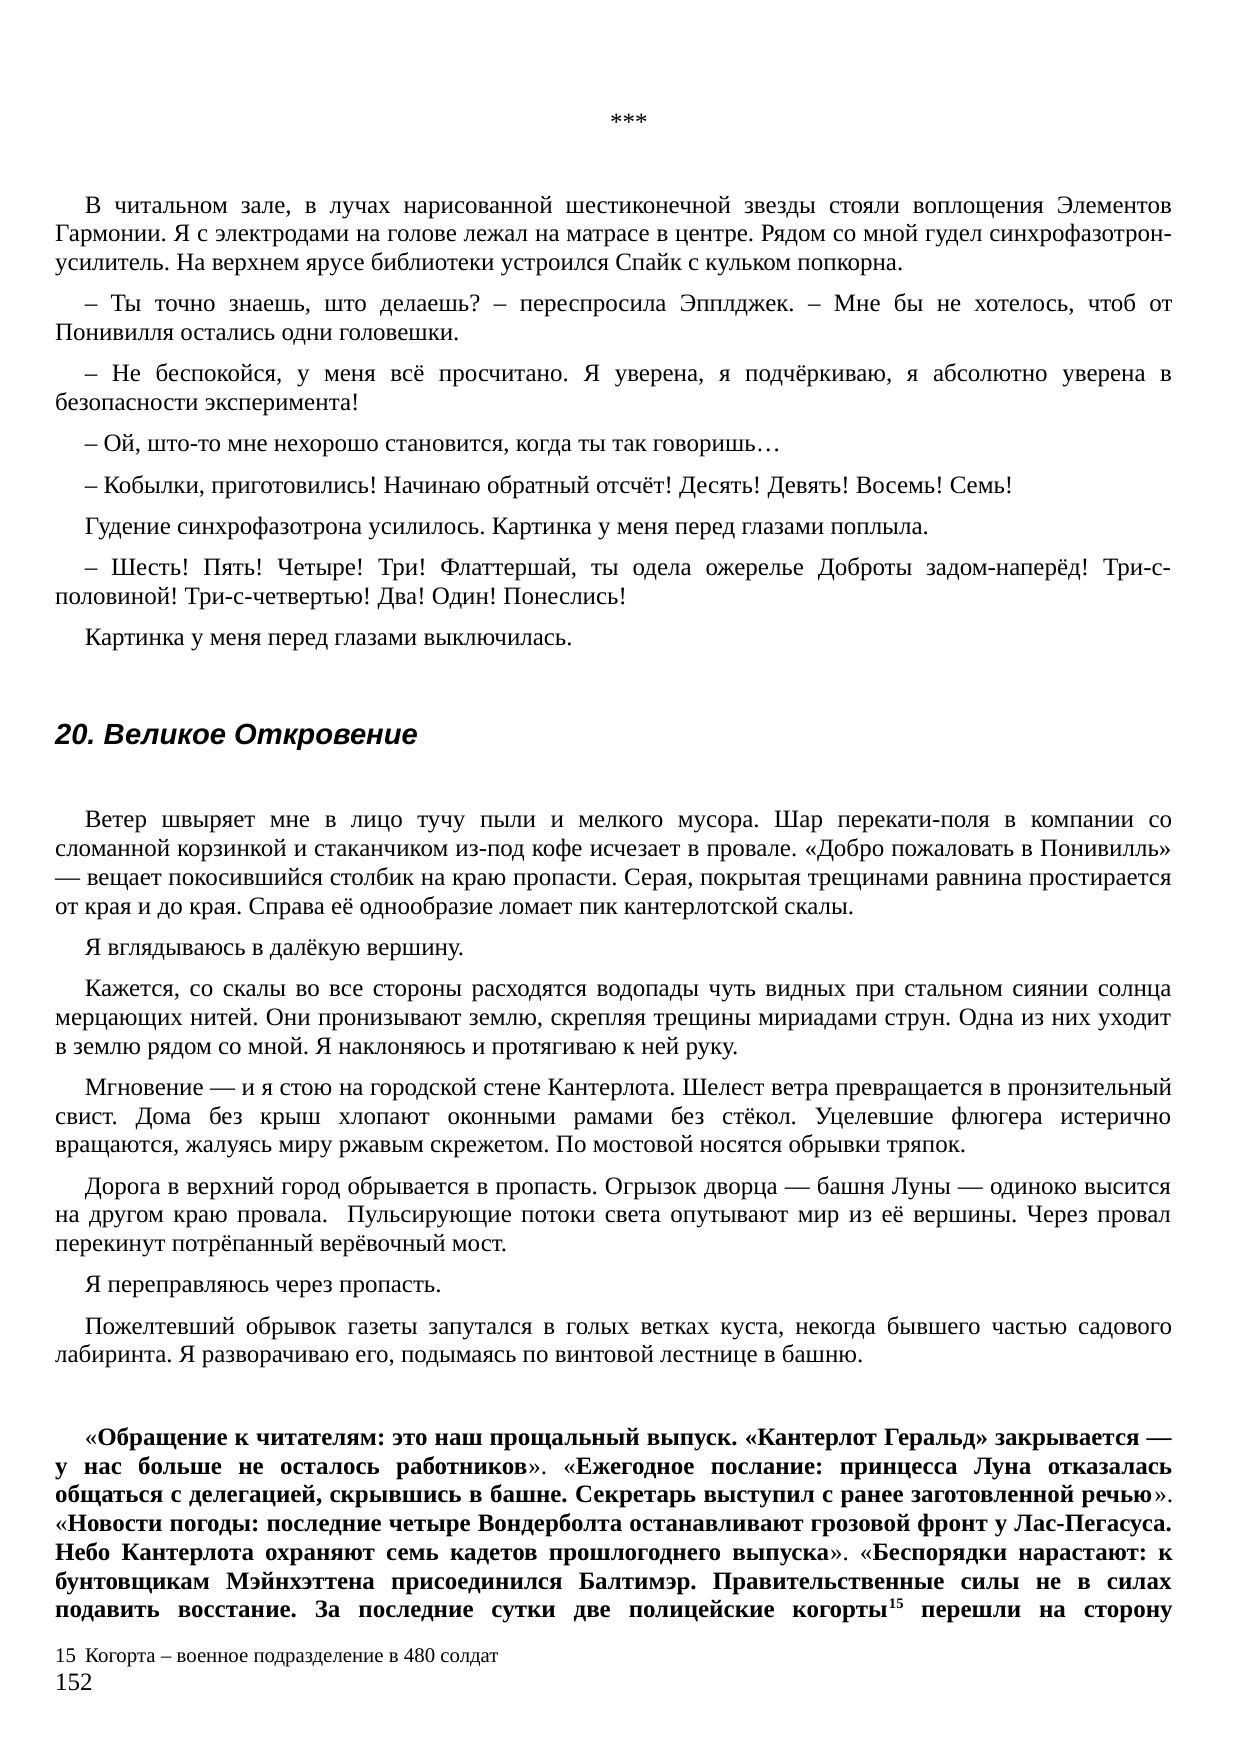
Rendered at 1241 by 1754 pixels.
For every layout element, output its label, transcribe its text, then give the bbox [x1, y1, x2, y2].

text Мгновение — и я стою на городской стене Кантерлота. Шелест ветра превращается в пронзительный свист. Дома без крыш хлопают оконными рамами без стёкол. Уцелевшие флюгера истерично вращаются, жалуясь миру ржавым скрежетом. По мостовой носятся обрывки тряпок. [55, 1072, 1173, 1158]
text Дорога в верхний город обрывается в пропасть. Огрызок дворца — башня Луны — одиноко высится на другом краю провала. Пульсирующие потоки света опутывают мир из её вершины. Через провал перекинут потрёпанный верёвочный мост. [55, 1171, 1173, 1257]
text Когорта – военное подразделение в 480 солдат [55, 1642, 1173, 1667]
text Гудение синхрофазотрона усилилось. Картинка у меня перед глазами поплыла. [55, 511, 1173, 540]
subtitle 20. Великое Откровение [55, 717, 1173, 751]
text – Не беспокойся, у меня всё просчитано. Я уверена, я подчёркиваю, я абсолютно уверена в безопасности эксперимента! [55, 358, 1173, 416]
text – Кобылки, приготовились! Начинаю обратный отсчёт! Десять! Девять! Восемь! Семь! [55, 470, 1173, 498]
text Пожелтевший обрывок газеты запутался в голых ветках куста, некогда бывшего частью садового лабиринта. Я разворачиваю его, подымаясь по винтовой лестнице в башню. [55, 1311, 1173, 1368]
text – Ой, што-то мне нехорошо становится, когда ты так говоришь… [55, 428, 1173, 457]
text Кажется, со скалы во все стороны расходятся водопады чуть видных при стальном сиянии солнца мерцающих нитей. Они пронизывают землю, скрепляя трещины мириадами струн. Одна из них уходит в землю рядом со мной. Я наклоняюсь и протягиваю к ней руку. [55, 973, 1173, 1059]
text Я переправляюсь через пропасть. [55, 1269, 1173, 1298]
text – Ты точно знаешь, што делаешь? – переспросила Эпплджек. – Мне бы не хотелось, чтоб от Понивилля остались одни головешки. [55, 288, 1173, 346]
text *** [55, 107, 1173, 136]
text «Обращение к читателям: это наш прощальный выпуск. «Кантерлот Геральд» закрывается — у нас больше не осталось работников». «Ежегодное послание: принцесса Луна отказалась общаться с делегацией, скрывшись в башне. Секретарь выступил с ранее заготовленной речью». «Новости погоды: последние четыре Вондерболта останавливают грозовой фронт у Лас-Пегасуса. Небо Кантерлота охраняют семь кадетов прошлогоднего выпуска». «Беспорядки нарастают: к бунтовщикам Мэйнхэттена присоединился Балтимэр. Правительственные силы не в силах подавить восстание. За последние сутки две полицейские когорты перешли на сторону [55, 1422, 1173, 1623]
text – Шесть! Пять! Четыре! Три! Флаттершай, ты одела ожерелье Доброты задом-наперёд! Три-с-половиной! Три-с-четвертью! Два! Один! Понеслись! [55, 552, 1173, 610]
text Я вглядываюсь в далёкую вершину. [55, 932, 1173, 961]
text Картинка у меня перед глазами выключилась. [55, 622, 1173, 651]
text В читальном зале, в лучах нарисованной шестиконечной звезды стояли воплощения Элементов Гармонии. Я с электродами на голове лежал на матрасе в центре. Рядом со мной гудел синхрофазотрон-усилитель. На верхнем ярусе библиотеки устроился Спайк с кульком попкорна. [55, 190, 1173, 276]
text Ветер швыряет мне в лицо тучу пыли и мелкого мусора. Шар перекати-поля в компании со сломанной корзинкой и стаканчиком из-под кофе исчезает в провале. «Добро пожаловать в Понивилль» — вещает покосившийся столбик на краю пропасти. Серая, покрытая трещинами равнина простирается от края и до края. Справа её однообразие ломает пик кантерлотской скалы. [55, 804, 1173, 919]
